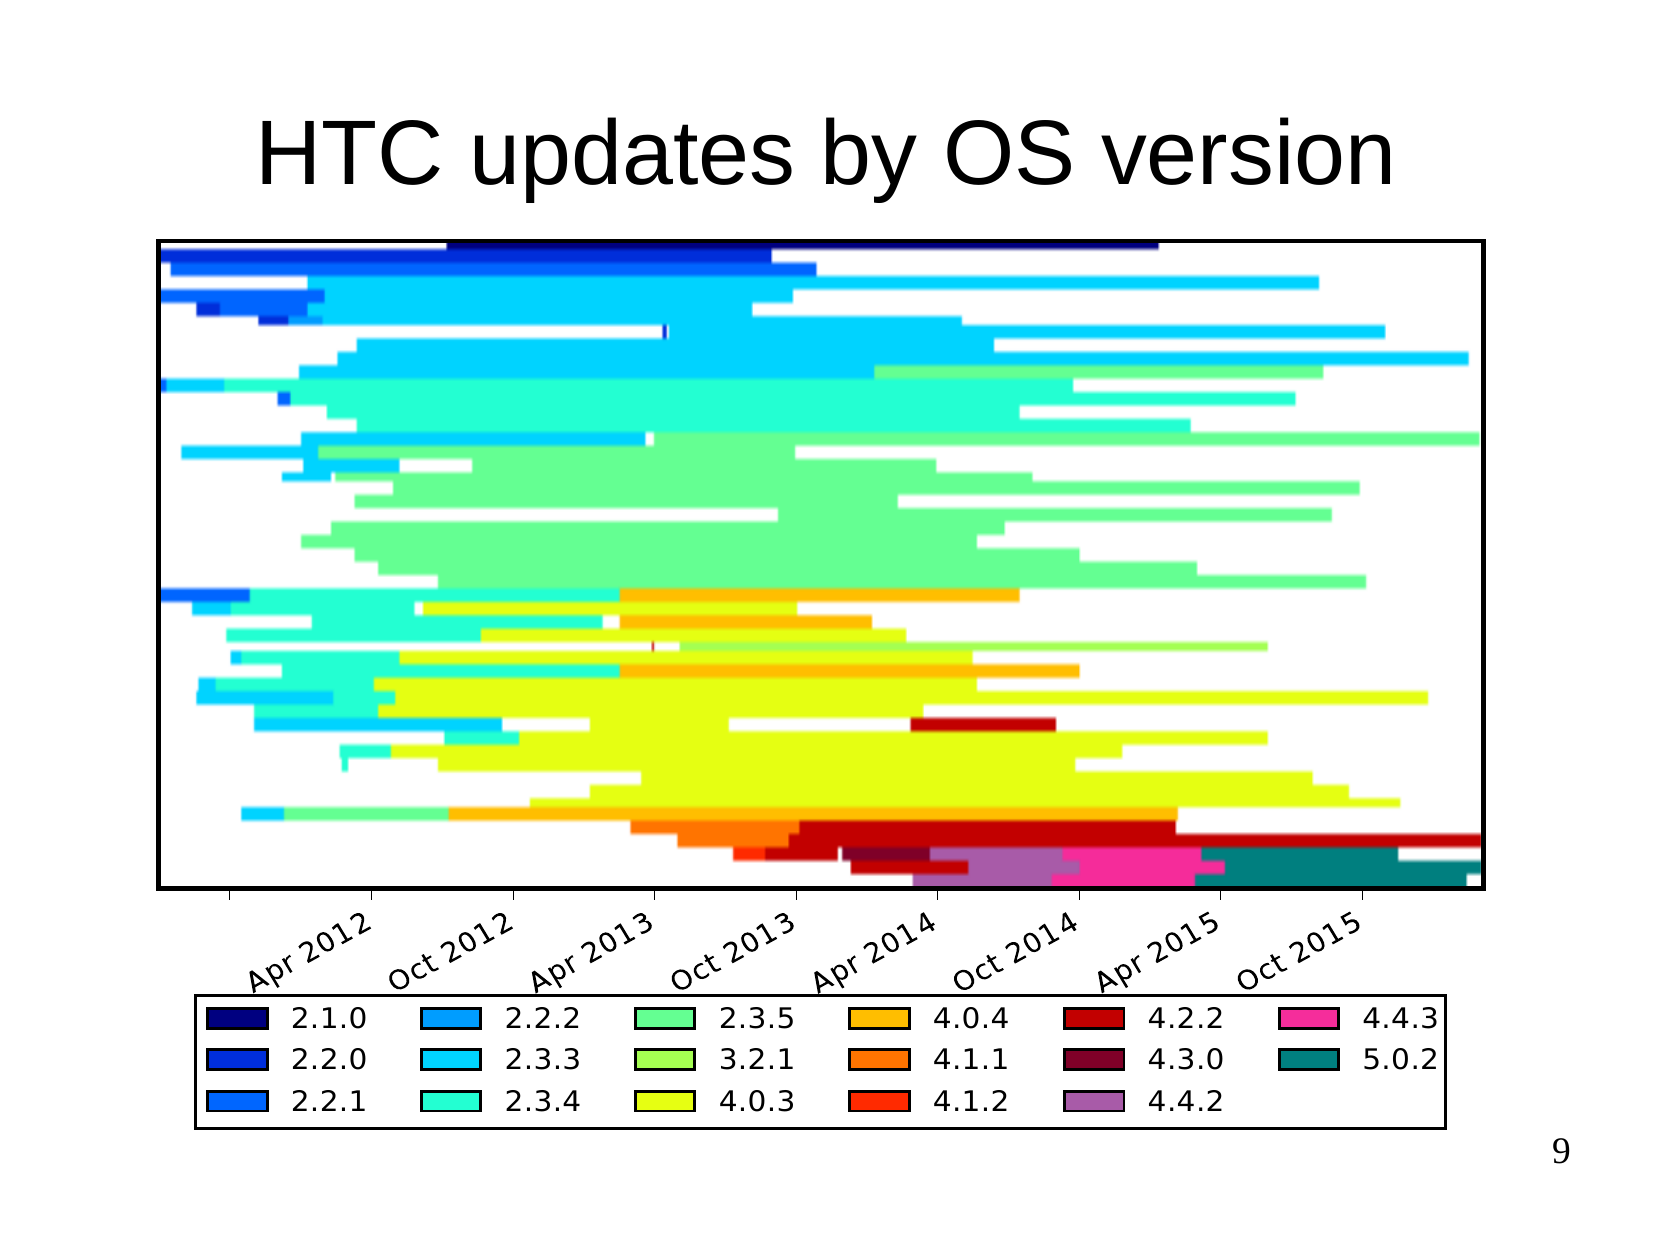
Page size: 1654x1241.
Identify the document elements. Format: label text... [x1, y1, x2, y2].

title HTC updates by OS version [82, 49, 1571, 257]
picture [135, 224, 1506, 1132]
